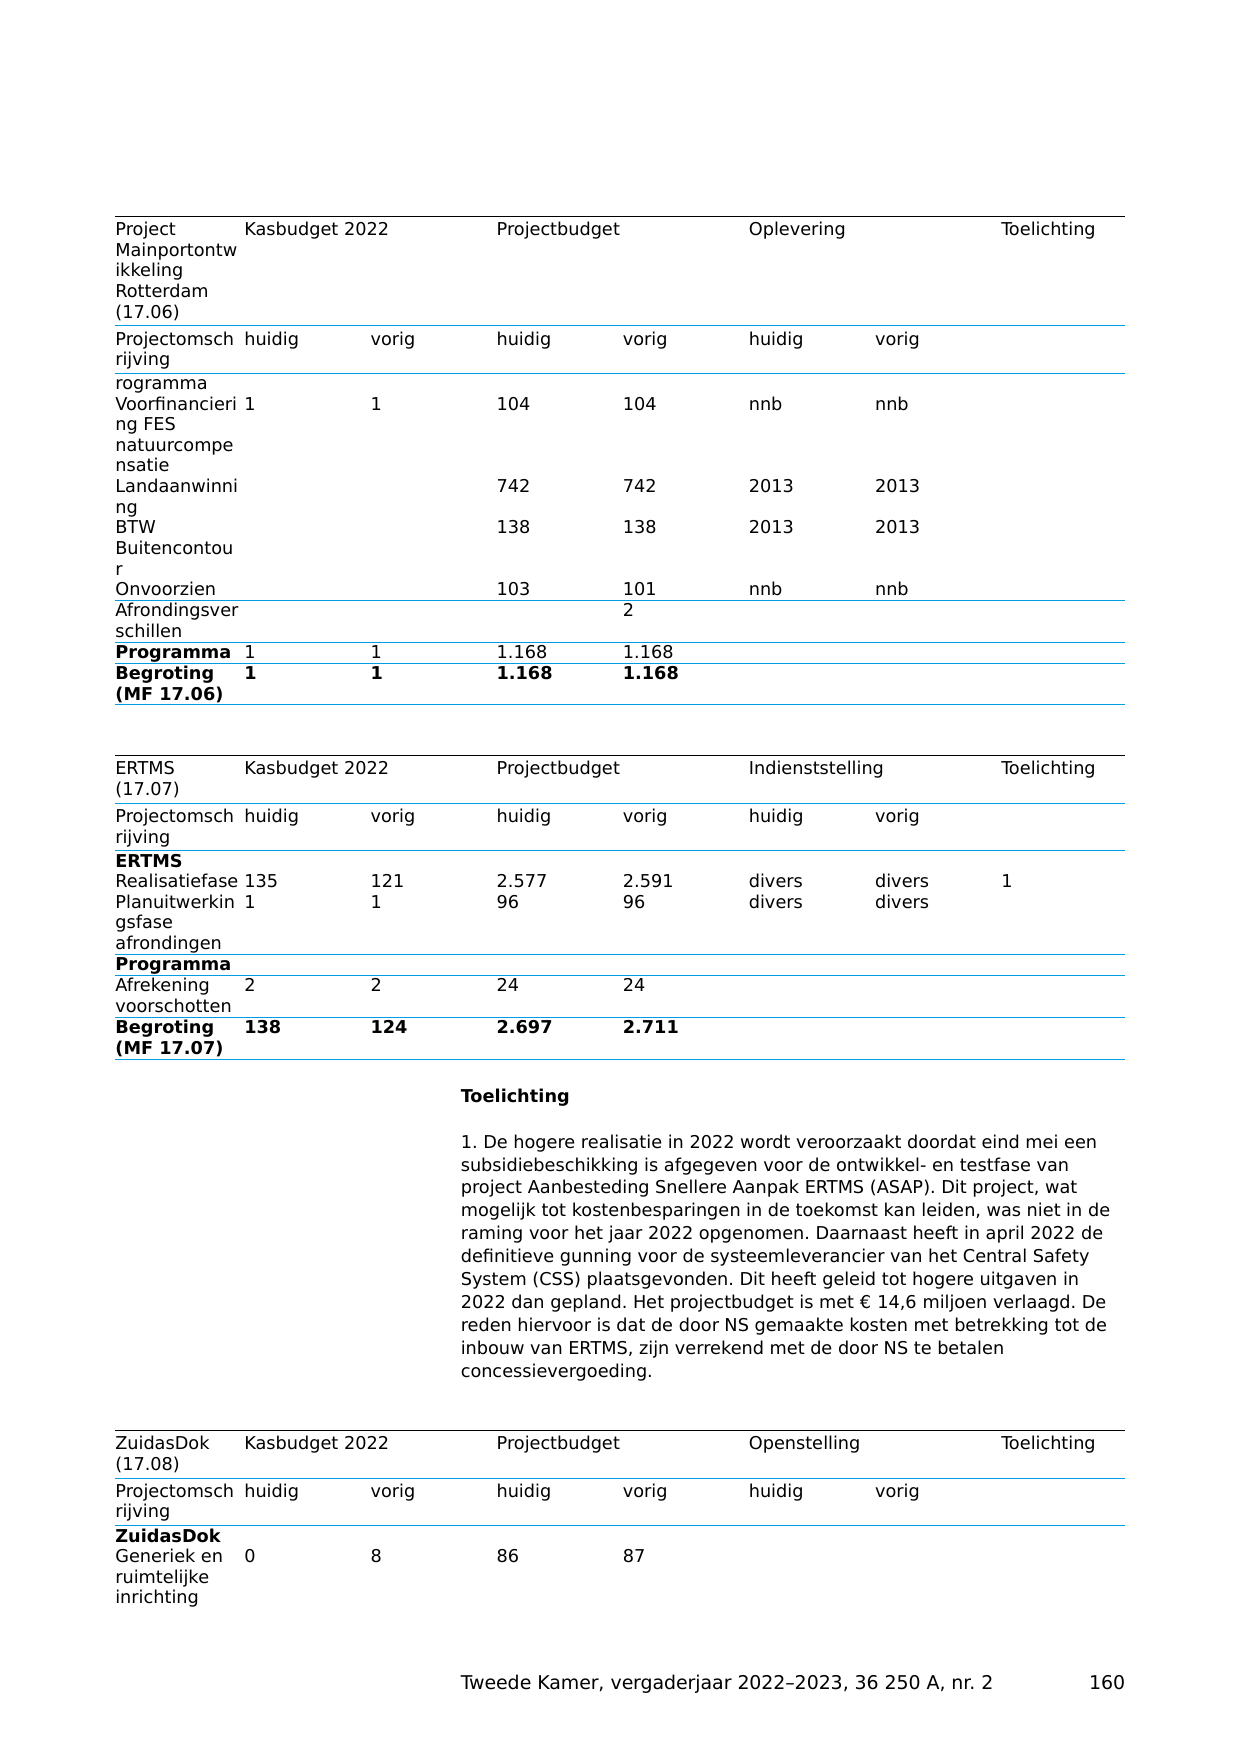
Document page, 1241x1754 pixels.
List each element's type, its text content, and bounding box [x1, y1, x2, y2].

table_cell huidig [241, 326, 367, 373]
table_cell [494, 933, 620, 954]
table_cell 2.591 [620, 871, 746, 892]
table_cell 1 [368, 664, 493, 704]
table_cell [998, 851, 1125, 871]
table_cell ERTMS (17.07) [115, 756, 241, 802]
table_cell [494, 601, 620, 641]
table_cell [998, 976, 1125, 1017]
table_cell [998, 643, 1125, 663]
table_cell [872, 976, 998, 1017]
table_cell 24 [620, 976, 746, 1017]
table_cell 1 [368, 643, 493, 663]
table_cell Project Mainportontwikkeling Rotterdam (17.06) [115, 217, 241, 325]
table_header Tabel 41 Projectoverzicht 17.08 ZuidasDok (Bedragen x € 1 miljoen) [115, 1405, 1125, 1430]
table_cell Projectbudget [494, 217, 746, 325]
table_cell [746, 643, 872, 663]
table_cell [746, 601, 872, 641]
table_cell 121 [368, 871, 493, 892]
table_cell nnb [746, 579, 872, 600]
table_cell [872, 643, 998, 663]
table_cell 742 [494, 476, 620, 517]
table_cell [241, 851, 367, 871]
table_cell [872, 955, 998, 975]
table_cell 96 [494, 892, 620, 933]
table_cell [872, 1526, 998, 1546]
table_cell Begroting (MF 17.07) [115, 1018, 241, 1058]
table_cell huidig [746, 326, 872, 373]
table_cell Kasbudget 2022 [241, 217, 493, 325]
table_cell 2 [620, 601, 746, 641]
table_cell 138 [494, 517, 620, 579]
table_cell [494, 955, 620, 975]
table_cell divers [872, 871, 998, 892]
table_cell [998, 579, 1125, 600]
table_cell Projectomschrijving [115, 326, 241, 373]
table_cell [746, 933, 872, 954]
table_cell 86 [494, 1546, 620, 1608]
table_cell [368, 601, 493, 641]
table_cell huidig [241, 804, 367, 850]
table_cell [872, 933, 998, 954]
table_cell 2013 [872, 517, 998, 579]
table_cell vorig [872, 804, 998, 850]
table_cell 1.168 [620, 643, 746, 663]
table_cell Landaanwinning [115, 476, 241, 517]
table_cell [746, 1018, 872, 1058]
table_cell 2013 [872, 476, 998, 517]
table_cell 24 [494, 976, 620, 1017]
table_cell [368, 517, 493, 579]
table_cell Onvoorzien [115, 579, 241, 600]
table_cell 2 [368, 976, 493, 1017]
table_cell [872, 1546, 998, 1608]
table_cell huidig [494, 1479, 620, 1525]
table_cell Openstelling [746, 1431, 998, 1477]
text Toelichting [461, 1084, 1125, 1107]
table_cell [620, 1526, 746, 1546]
table_cell [241, 517, 367, 579]
table_cell Programma [115, 643, 241, 663]
table_cell 96 [620, 892, 746, 933]
table_cell 124 [368, 1018, 493, 1058]
table_header Tabel 40 Projectoverzicht 17.07 ERTMS (Bedragen x € 1 miljoen) [115, 730, 1125, 755]
table_cell Oplevering [746, 217, 998, 325]
table_cell Afrekening voorschotten [115, 976, 241, 1017]
table_cell [241, 933, 367, 954]
table_cell vorig [620, 1479, 746, 1525]
table_cell [620, 851, 746, 871]
table_cell 1 [241, 394, 367, 476]
table_cell Projectbudget [494, 1431, 746, 1477]
table_cell [998, 664, 1125, 704]
table_cell ZuidasDok (17.08) [115, 1431, 241, 1477]
table_cell [494, 374, 620, 393]
table_cell huidig [494, 326, 620, 373]
table_cell [746, 955, 872, 975]
table_cell [998, 804, 1125, 850]
table_cell Toelichting [998, 217, 1125, 325]
table_cell [998, 892, 1125, 933]
table_cell 104 [494, 394, 620, 476]
table_cell huidig [746, 804, 872, 850]
table_cell [998, 955, 1125, 975]
table_cell 135 [241, 871, 367, 892]
table_cell 103 [494, 579, 620, 600]
table_cell [872, 1018, 998, 1058]
table_cell rogramma [115, 374, 241, 393]
table_cell Kasbudget 2022 [241, 1431, 493, 1477]
table_cell [241, 374, 367, 393]
table_cell [620, 374, 746, 393]
table_cell Kasbudget 2022 [241, 756, 493, 802]
table_cell 101 [620, 579, 746, 600]
table_cell 0 [241, 1546, 367, 1608]
table_cell [494, 1526, 620, 1546]
table_cell [998, 1526, 1125, 1546]
table_cell 8 [368, 1546, 493, 1608]
table_cell [998, 394, 1125, 476]
table_cell huidig [241, 1479, 367, 1525]
table_cell [998, 933, 1125, 954]
table_cell [368, 955, 493, 975]
table_cell [241, 579, 367, 600]
table_cell Projectbudget [494, 756, 746, 802]
table_cell [746, 374, 872, 393]
table_cell Projectomschrijving [115, 804, 241, 850]
table_cell 1 [368, 394, 493, 476]
table_cell [998, 326, 1125, 373]
text 1. De hogere realisatie in 2022 wordt veroorzaakt doordat eind mei een subsidiebeschikking is afgegeven voor de ontwikkel- en testfase van project Aanbesteding Snellere Aanpak ERTMS (ASAP). Dit project, wat mogelijk tot kostenbesparingen in de toekomst kan leiden, was niet in de raming voor het jaar 2022 opgenomen. Daarnaast heeft in april 2022 de definitieve gunning voor de systeemleverancier van het Central Safety System (CSS) plaatsgevonden. Dit heeft geleid tot hogere uitgaven in 2022 dan gepland. Het projectbudget is met € 14,6 miljoen verlaagd. De reden hiervoor is dat de door NS gemaakte kosten met betrekking tot de inbouw van ERTMS, zijn verrekend met de door NS te betalen concessievergoeding. [461, 1130, 1125, 1382]
table_cell [746, 1526, 872, 1546]
table_cell [368, 933, 493, 954]
table_cell [998, 517, 1125, 579]
table_cell [746, 976, 872, 1017]
table_cell vorig [872, 326, 998, 373]
table_cell [368, 374, 493, 393]
table_cell 1.168 [620, 664, 746, 704]
table_cell vorig [368, 326, 493, 373]
table_cell [998, 374, 1125, 393]
table_cell huidig [746, 1479, 872, 1525]
table_cell Indienststelling [746, 756, 998, 802]
table_cell 1 [241, 643, 367, 663]
table_cell 1 [241, 664, 367, 704]
table_cell [872, 664, 998, 704]
table_cell [872, 374, 998, 393]
table_cell vorig [620, 326, 746, 373]
table_cell [368, 1526, 493, 1546]
table_cell [241, 955, 367, 975]
table_cell divers [872, 892, 998, 933]
table_cell 138 [620, 517, 746, 579]
table_cell [998, 1479, 1125, 1525]
table_cell 2 [241, 976, 367, 1017]
table_cell Projectomschrijving [115, 1479, 241, 1525]
table_cell ZuidasDok [115, 1526, 241, 1546]
table_cell 2.577 [494, 871, 620, 892]
table_cell [746, 664, 872, 704]
table_cell 2013 [746, 476, 872, 517]
table_cell 1 [368, 892, 493, 933]
table_cell Planuitwerkingsfase [115, 892, 241, 933]
table_cell BTW Buitencontour [115, 517, 241, 579]
table_cell Begroting (MF 17.06) [115, 664, 241, 704]
table_cell 138 [241, 1018, 367, 1058]
table_cell nnb [746, 394, 872, 476]
table_cell nnb [872, 394, 998, 476]
table_cell Voorfinanciering FES natuurcompensatie [115, 394, 241, 476]
table_cell 742 [620, 476, 746, 517]
table_cell 2.697 [494, 1018, 620, 1058]
table_cell [746, 1546, 872, 1608]
table_cell [241, 1526, 367, 1546]
table_cell Toelichting [998, 756, 1125, 802]
table_cell vorig [620, 804, 746, 850]
table_cell vorig [872, 1479, 998, 1525]
table_cell vorig [368, 1479, 493, 1525]
table_cell [620, 955, 746, 975]
table_cell [241, 476, 367, 517]
table_cell 87 [620, 1546, 746, 1608]
table_cell [872, 601, 998, 641]
table_cell ERTMS [115, 851, 241, 871]
table_cell Afrondingsverschillen [115, 601, 241, 641]
table_cell huidig [494, 804, 620, 850]
table_cell Programma [115, 955, 241, 975]
table_cell [746, 851, 872, 871]
table_cell 1.168 [494, 643, 620, 663]
table_cell Generiek en ruimtelijke inrichting [115, 1546, 241, 1608]
table_cell [872, 851, 998, 871]
table_cell afrondingen [115, 933, 241, 954]
table_header Tabel 39 Projectoverzicht 17.06 PMR (Bedragen x € 1 miljoen) [115, 191, 1125, 216]
table_cell [998, 1546, 1125, 1608]
table_cell [241, 601, 367, 641]
table_cell 104 [620, 394, 746, 476]
table_cell [998, 476, 1125, 517]
table_cell Realisatiefase [115, 871, 241, 892]
table_cell [998, 601, 1125, 641]
table_cell divers [746, 871, 872, 892]
table_cell Toelichting [998, 1431, 1125, 1477]
table_cell 1 [998, 871, 1125, 892]
table_cell [368, 476, 493, 517]
table_cell vorig [368, 804, 493, 850]
table_cell 1 [241, 892, 367, 933]
table_cell nnb [872, 579, 998, 600]
table_cell 2.711 [620, 1018, 746, 1058]
table_cell [620, 933, 746, 954]
table_cell [998, 1018, 1125, 1058]
table_cell [494, 851, 620, 871]
table_cell [368, 579, 493, 600]
table_cell 2013 [746, 517, 872, 579]
table_cell divers [746, 892, 872, 933]
table_cell 1.168 [494, 664, 620, 704]
table_cell [368, 851, 493, 871]
